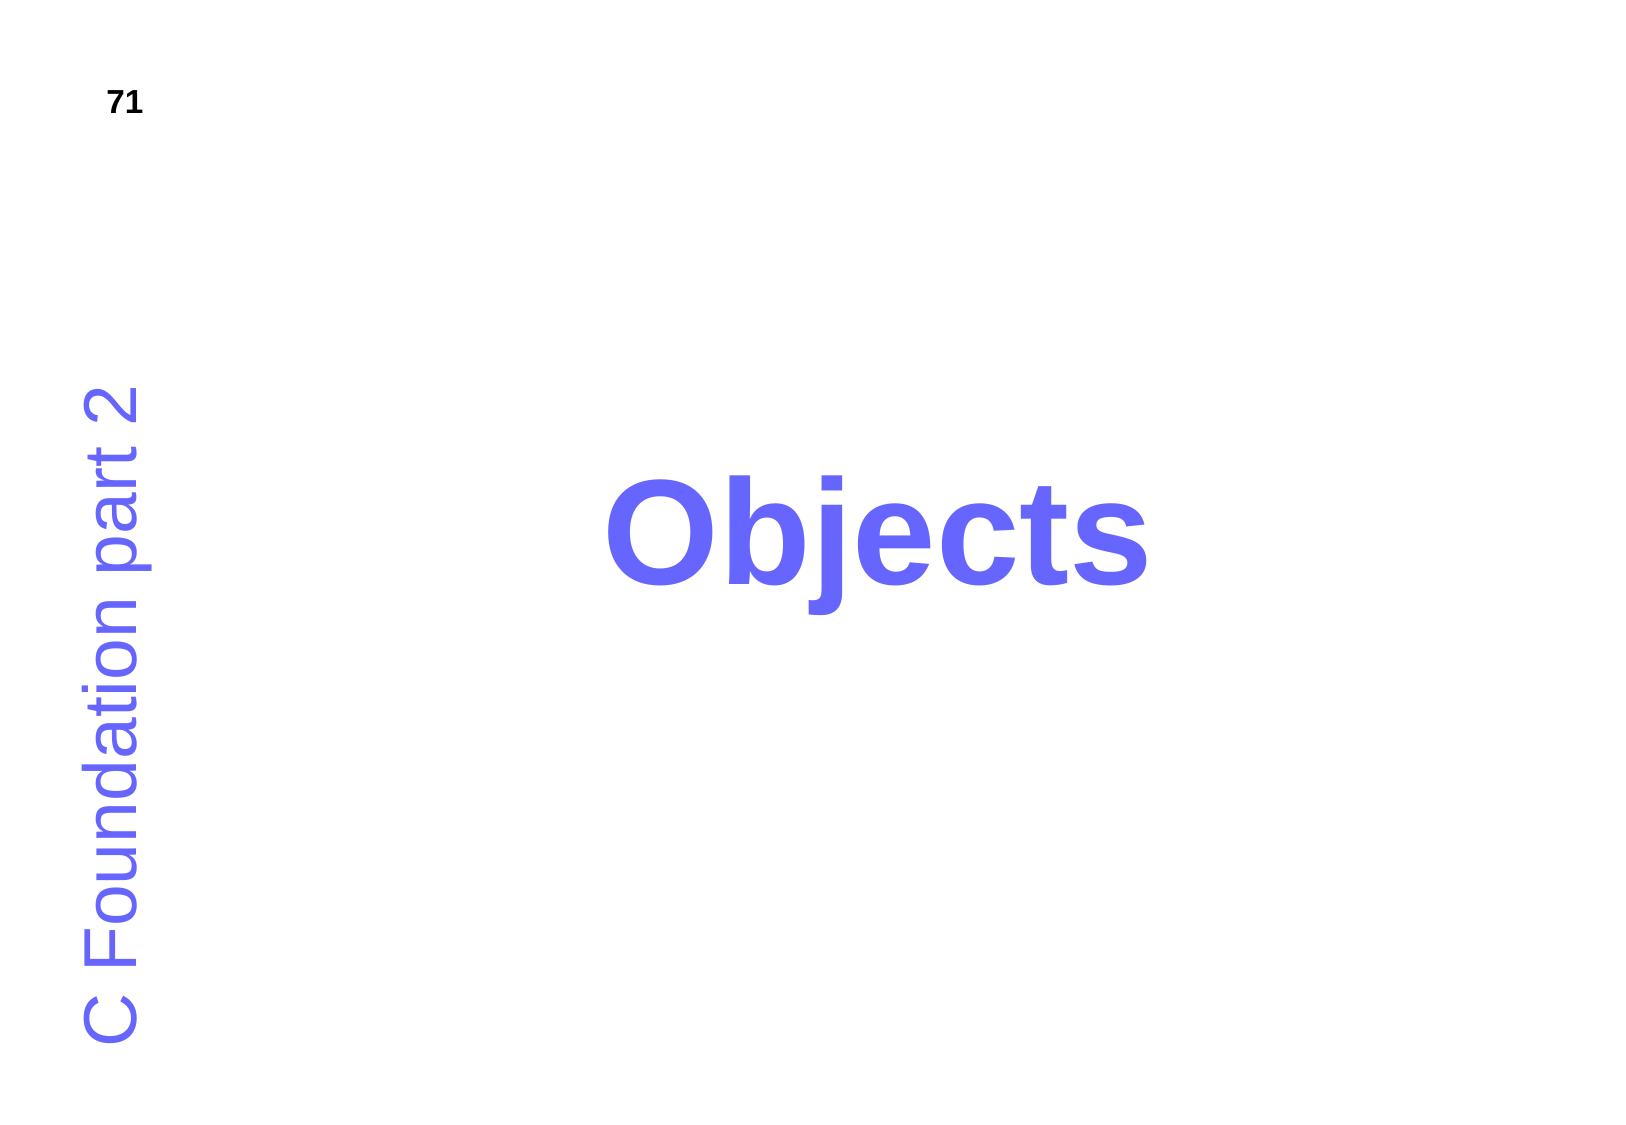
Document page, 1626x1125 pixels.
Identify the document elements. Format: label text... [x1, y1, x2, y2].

title C Foundation part 2 [37, 162, 176, 1063]
text_box Objects [587, 426, 1169, 622]
